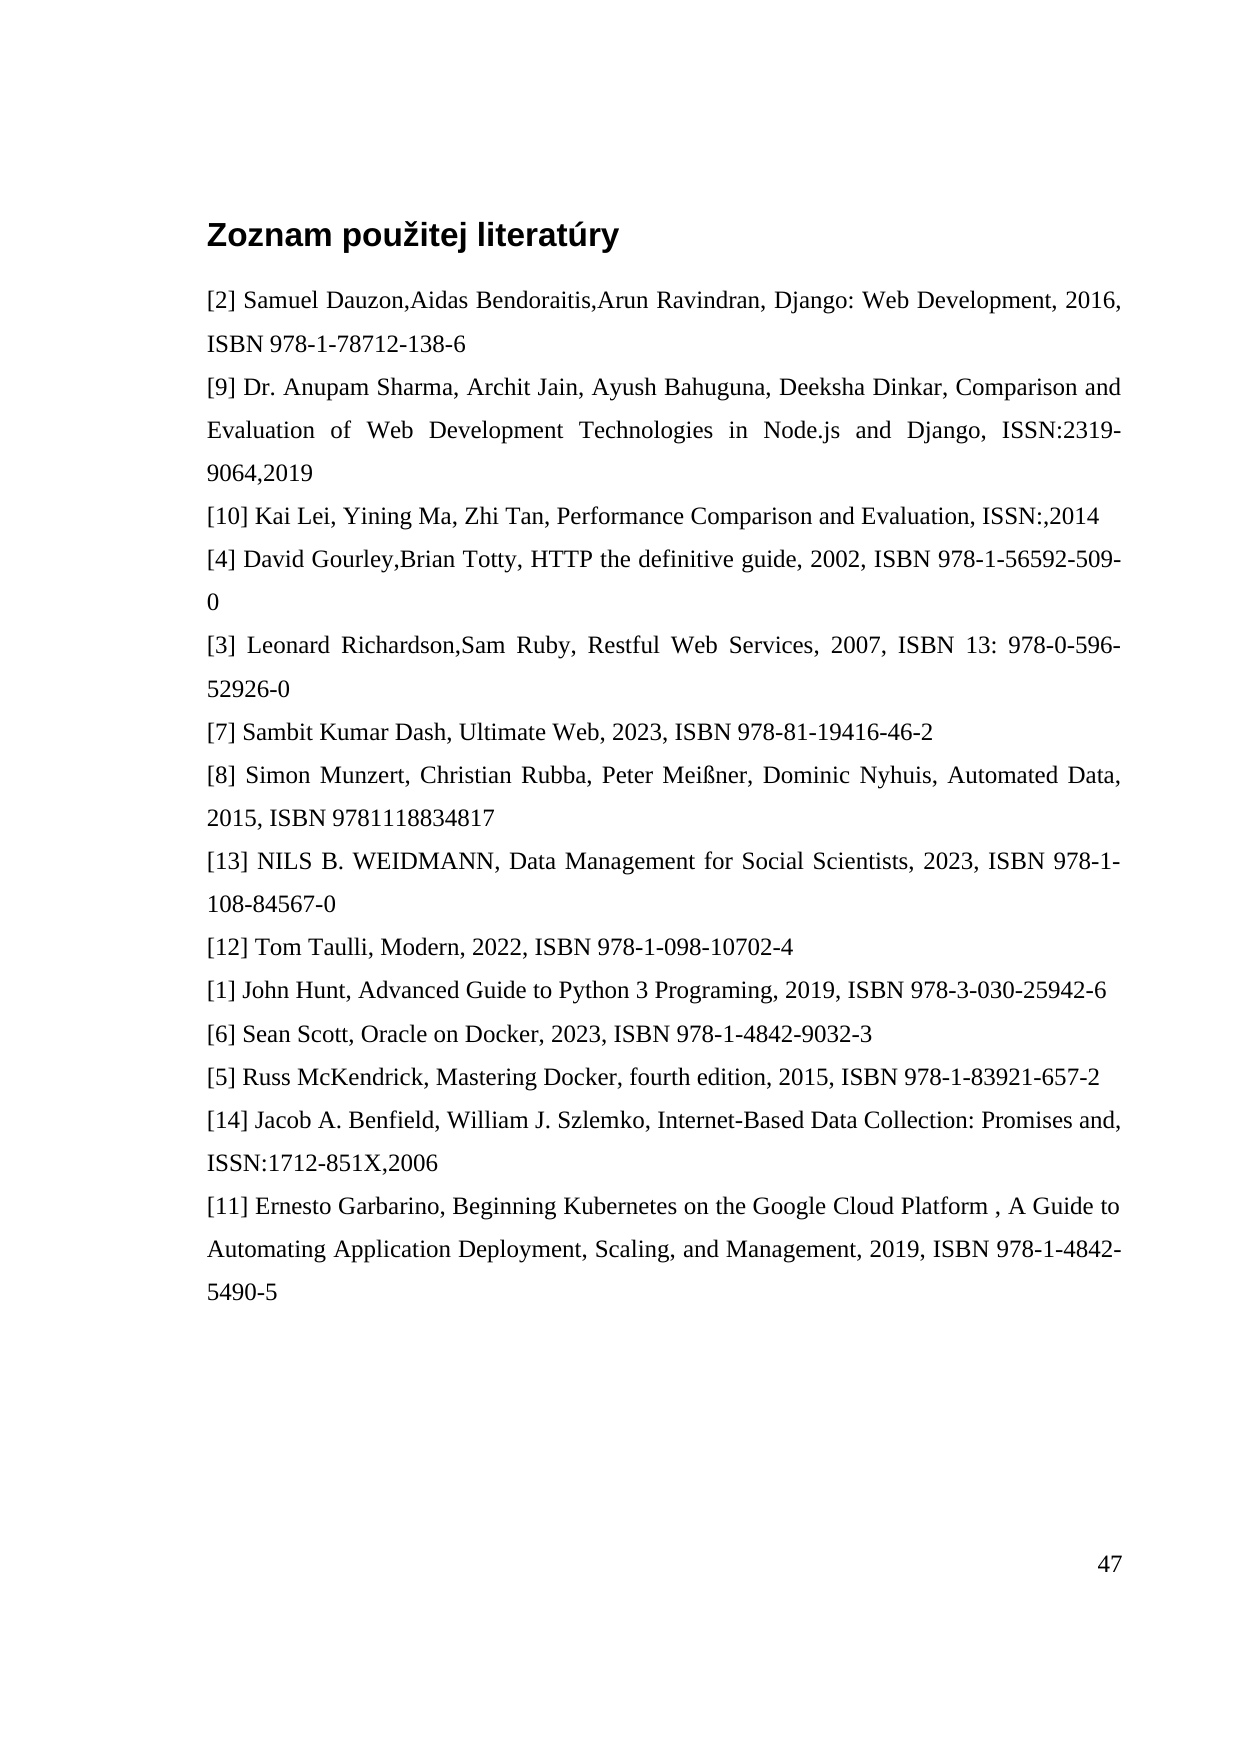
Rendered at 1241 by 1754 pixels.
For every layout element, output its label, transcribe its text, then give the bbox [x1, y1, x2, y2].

text [9] Dr. Anupam Sharma, Archit Jain, Ayush Bahuguna, Deeksha Dinkar, Comparison and Evaluation of Web Development Technologies in Node.js and Django, ISSN:2319-9064,2019 [207, 372, 1122, 487]
text [5] Russ McKendrick, Mastering Docker, fourth edition, 2015, ISBN 978-1-83921-657-2 [207, 1062, 1122, 1091]
text [3] Leonard Richardson,Sam Ruby, Restful Web Services, 2007, ISBN 13: 978-0-596-52926-0 [207, 631, 1122, 702]
text [2] Samuel Dauzon,Aidas Bendoraitis,Arun Ravindran, Django: Web Development, 2016, ISBN 978-1-78712-138-6 [207, 286, 1122, 357]
text [10] Kai Lei, Yining Ma, Zhi Tan, Performance Comparison and Evaluation, ISSN:,2014 [207, 501, 1122, 530]
text [12] Tom Taulli, Modern, 2022, ISBN 978-1-098-10702-4 [207, 932, 1122, 961]
text [4] David Gourley,Brian Totty, HTTP the definitive guide, 2002, ISBN 978-1-56592-509-0 [207, 544, 1122, 616]
text [7] Sambit Kumar Dash, Ultimate Web, 2023, ISBN 978-81-19416-46-2 [207, 717, 1122, 746]
text [13] NILS B. WEIDMANN, Data Management for Social Scientists, 2023, ISBN 978-1-108-84567-0 [207, 846, 1122, 918]
subtitle Zoznam použitej literatúry [207, 216, 1122, 254]
text [14] Jacob A. Benfield, William J. Szlemko, Internet-Based Data Collection: Promises and, ISSN:1712-851X,2006 [207, 1105, 1122, 1177]
text [11] Ernesto Garbarino, Beginning Kubernetes on the Google Cloud Platform , A Guide to Automating Application Deployment, Scaling, and Management, 2019, ISBN 978-1-4842-5490-5 [207, 1191, 1122, 1306]
text [8] Simon Munzert, Christian Rubba, Peter Meißner, Dominic Nyhuis, Automated Data, 2015, ISBN 9781118834817 [207, 760, 1122, 832]
text [6] Sean Scott, Oracle on Docker, 2023, ISBN 978-1-4842-9032-3 [207, 1019, 1122, 1047]
text [1] John Hunt, Advanced Guide to Python 3 Programing, 2019, ISBN 978-3-030-25942-6 [207, 976, 1122, 1004]
